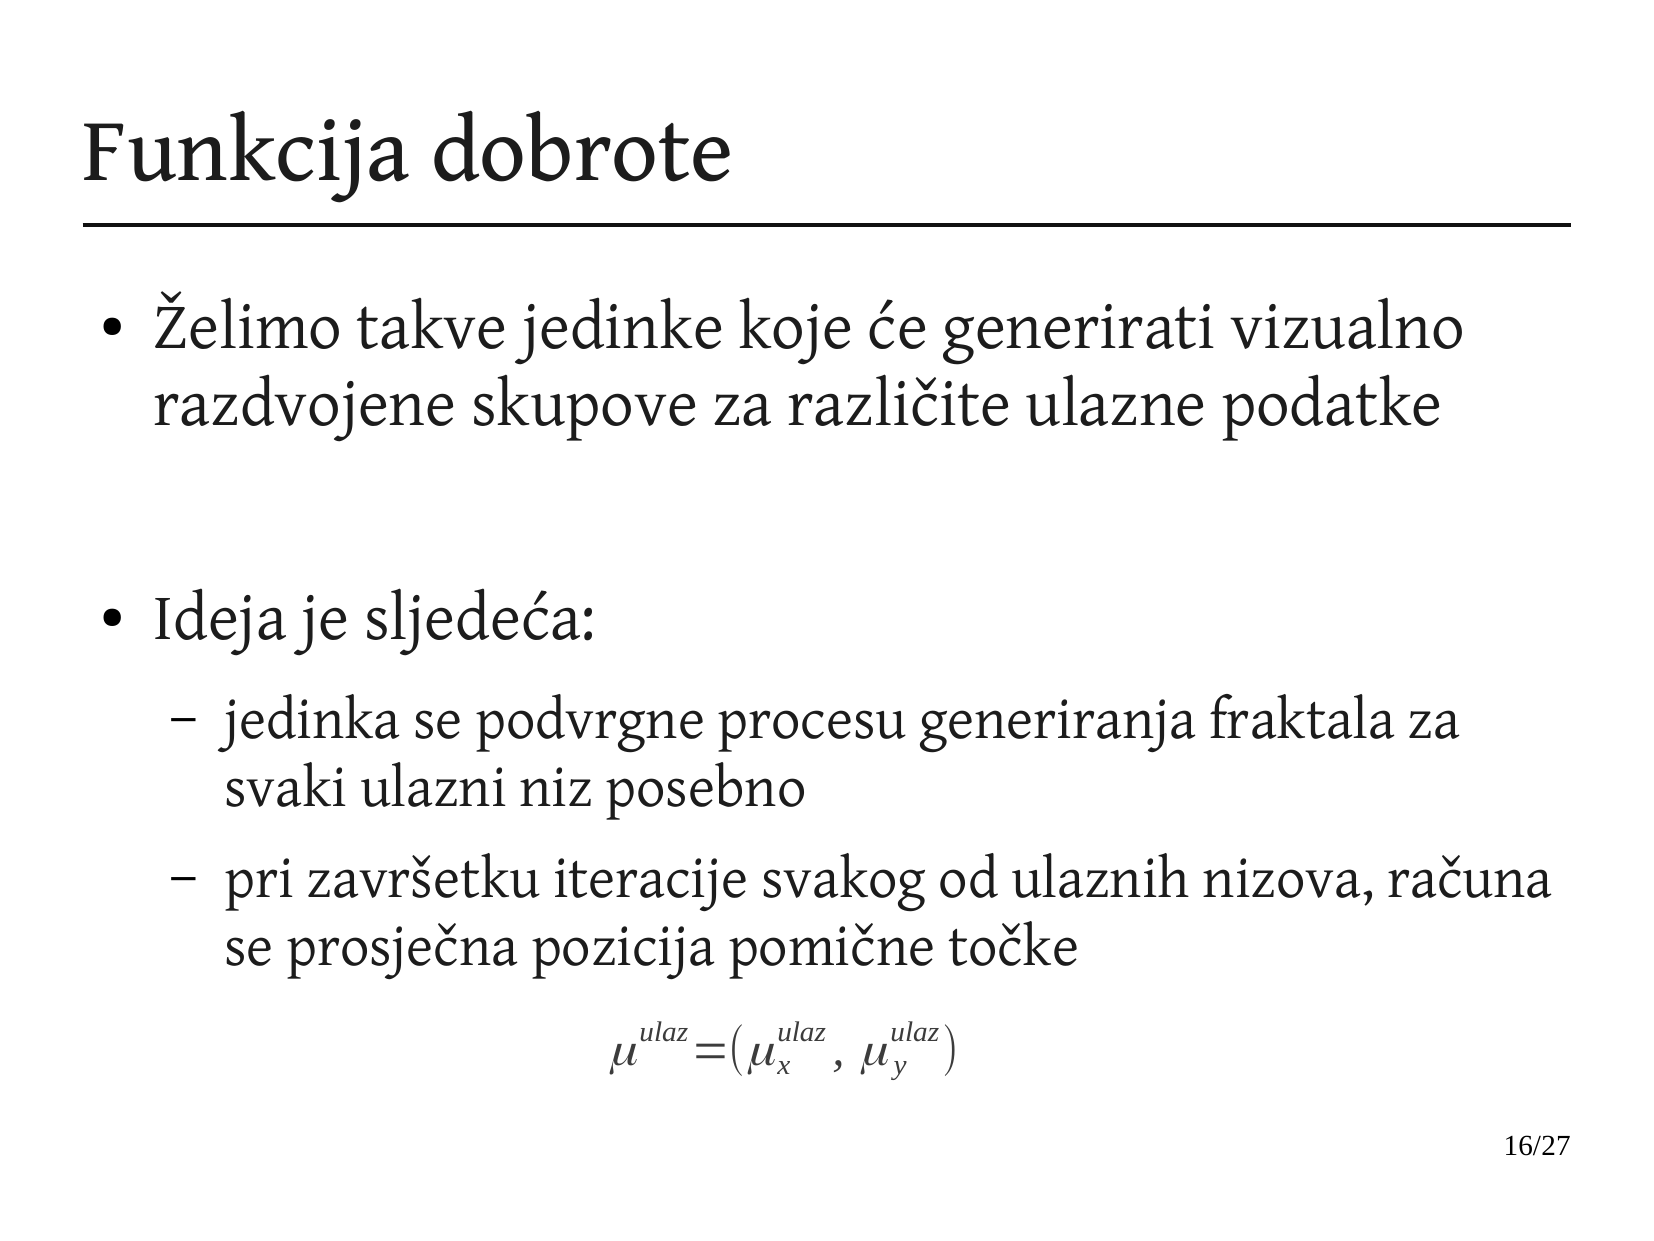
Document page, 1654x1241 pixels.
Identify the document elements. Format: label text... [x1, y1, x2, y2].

chart [596, 1014, 971, 1082]
list Želimo takve jedinke koje će generirati vizualno razdvojene skupove za različite ulazne podatke Ideja je sljedeća: jedinka se podvrgne procesu generiranja fraktala za svaki ulazni niz posebno pri završetku iteracije svakog od ulaznih nizova, računa se prosječna pozicija pomične točke [82, 290, 1571, 1174]
title Funkcija dobrote [82, 49, 1571, 257]
